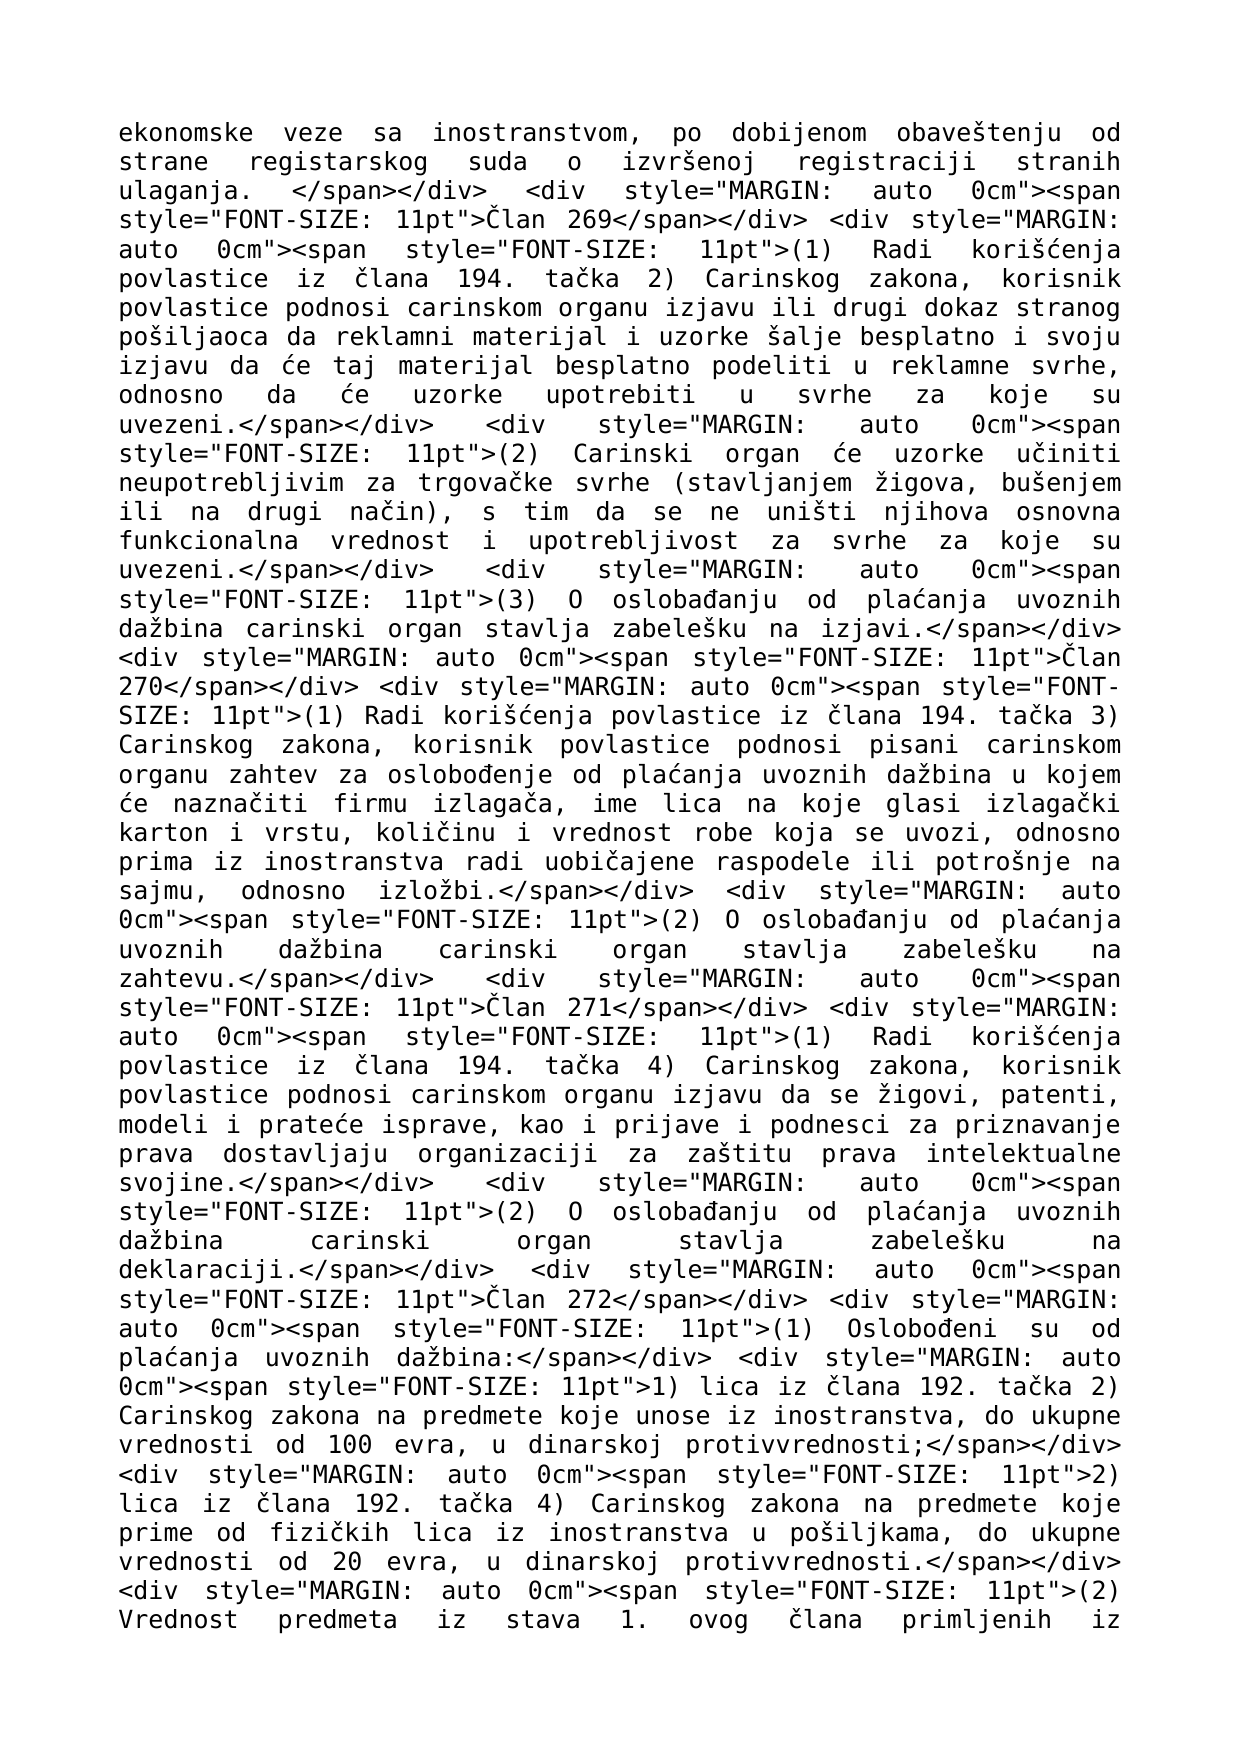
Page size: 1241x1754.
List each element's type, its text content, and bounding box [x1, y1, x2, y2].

text ekonomske veze sa inostranstvom, po dobijenom obaveštenju od strane registarskog suda o izvršenoj registraciji stranih ulaganja. </span></div> <div style="MARGIN: auto 0cm"><span style="FONT-SIZE: 11pt">Član 269</span></div> <div style="MARGIN: auto 0cm"><span style="FONT-SIZE: 11pt">(1) Radi korišćenja povlastice iz člana 194. tačka 2) Carinskog zakona, korisnik povlastice podnosi carinskom organu izjavu ili drugi dokaz stranog pošiljaoca da reklamni materijal i uzorke šalje besplatno i svoju izjavu da će taj materijal besplatno podeliti u reklamne svrhe, odnosno da će uzorke upotrebiti u svrhe za koje su uvezeni.</span></div> <div style="MARGIN: auto 0cm"><span style="FONT-SIZE: 11pt">(2) Carinski organ će uzorke učiniti neupotrebljivim za trgovačke svrhe (stavljanjem žigova, bušenjem ili na drugi način), s tim da se ne uništi njihova osnovna funkcionalna vrednost i upotrebljivost za svrhe za koje su uvezeni.</span></div> <div style="MARGIN: auto 0cm"><span style="FONT-SIZE: 11pt">(3) O oslobađanju od plaćanja uvoznih dažbina carinski organ stavlja zabelešku na izjavi.</span></div> <div style="MARGIN: auto 0cm"><span style="FONT-SIZE: 11pt">Član 270</span></div> <div style="MARGIN: auto 0cm"><span style="FONT-SIZE: 11pt">(1) Radi korišćenja povlastice iz člana 194. tačka 3) Carinskog zakona, korisnik povlastice podnosi pisani carinskom organu zahtev za oslobođenje od plaćanja uvoznih dažbina u kojem će naznačiti firmu izlagača, ime lica na koje glasi izlagački karton i vrstu, količinu i vrednost robe koja se uvozi, odnosno prima iz inostranstva radi uobičajene raspodele ili potrošnje na sajmu, odnosno izložbi.</span></div> <div style="MARGIN: auto 0cm"><span style="FONT-SIZE: 11pt">(2) O oslobađanju od plaćanja uvoznih dažbina carinski organ stavlja zabelešku na zahtevu.</span></div> <div style="MARGIN: auto 0cm"><span style="FONT-SIZE: 11pt">Član 271</span></div> <div style="MARGIN: auto 0cm"><span style="FONT-SIZE: 11pt">(1) Radi korišćenja povlastice iz člana 194. tačka 4) Carinskog zakona, korisnik povlastice podnosi carinskom organu izjavu da se žigovi, patenti, modeli i prateće isprave, kao i prijave i podnesci za priznavanje prava dostavljaju organizaciji za zaštitu prava intelektualne svojine.</span></div> <div style="MARGIN: auto 0cm"><span style="FONT-SIZE: 11pt">(2) O oslobađanju od plaćanja uvoznih dažbina carinski organ stavlja zabelešku na deklaraciji.</span></div> <div style="MARGIN: auto 0cm"><span style="FONT-SIZE: 11pt">Član 272</span></div> <div style="MARGIN: auto 0cm"><span style="FONT-SIZE: 11pt">(1) Oslobođeni su od plaćanja uvoznih dažbina:</span></div> <div style="MARGIN: auto 0cm"><span style="FONT-SIZE: 11pt">1) lica iz člana 192. tačka 2) Carinskog zakona na predmete koje unose iz inostranstva, do ukupne vrednosti od 100 evra, u dinarskoj protivvrednosti;</span></div> <div style="MARGIN: auto 0cm"><span style="FONT-SIZE: 11pt">2) lica iz člana 192. tačka 4) Carinskog zakona na predmete koje prime od fizičkih lica iz inostranstva u pošiljkama, do ukupne vrednosti od 20 evra, u dinarskoj protivvrednosti.</span></div> <div style="MARGIN: auto 0cm"><span style="FONT-SIZE: 11pt">(2) Vrednost predmeta iz stava 1. ovog člana primljenih iz [118, 118, 1122, 1635]
